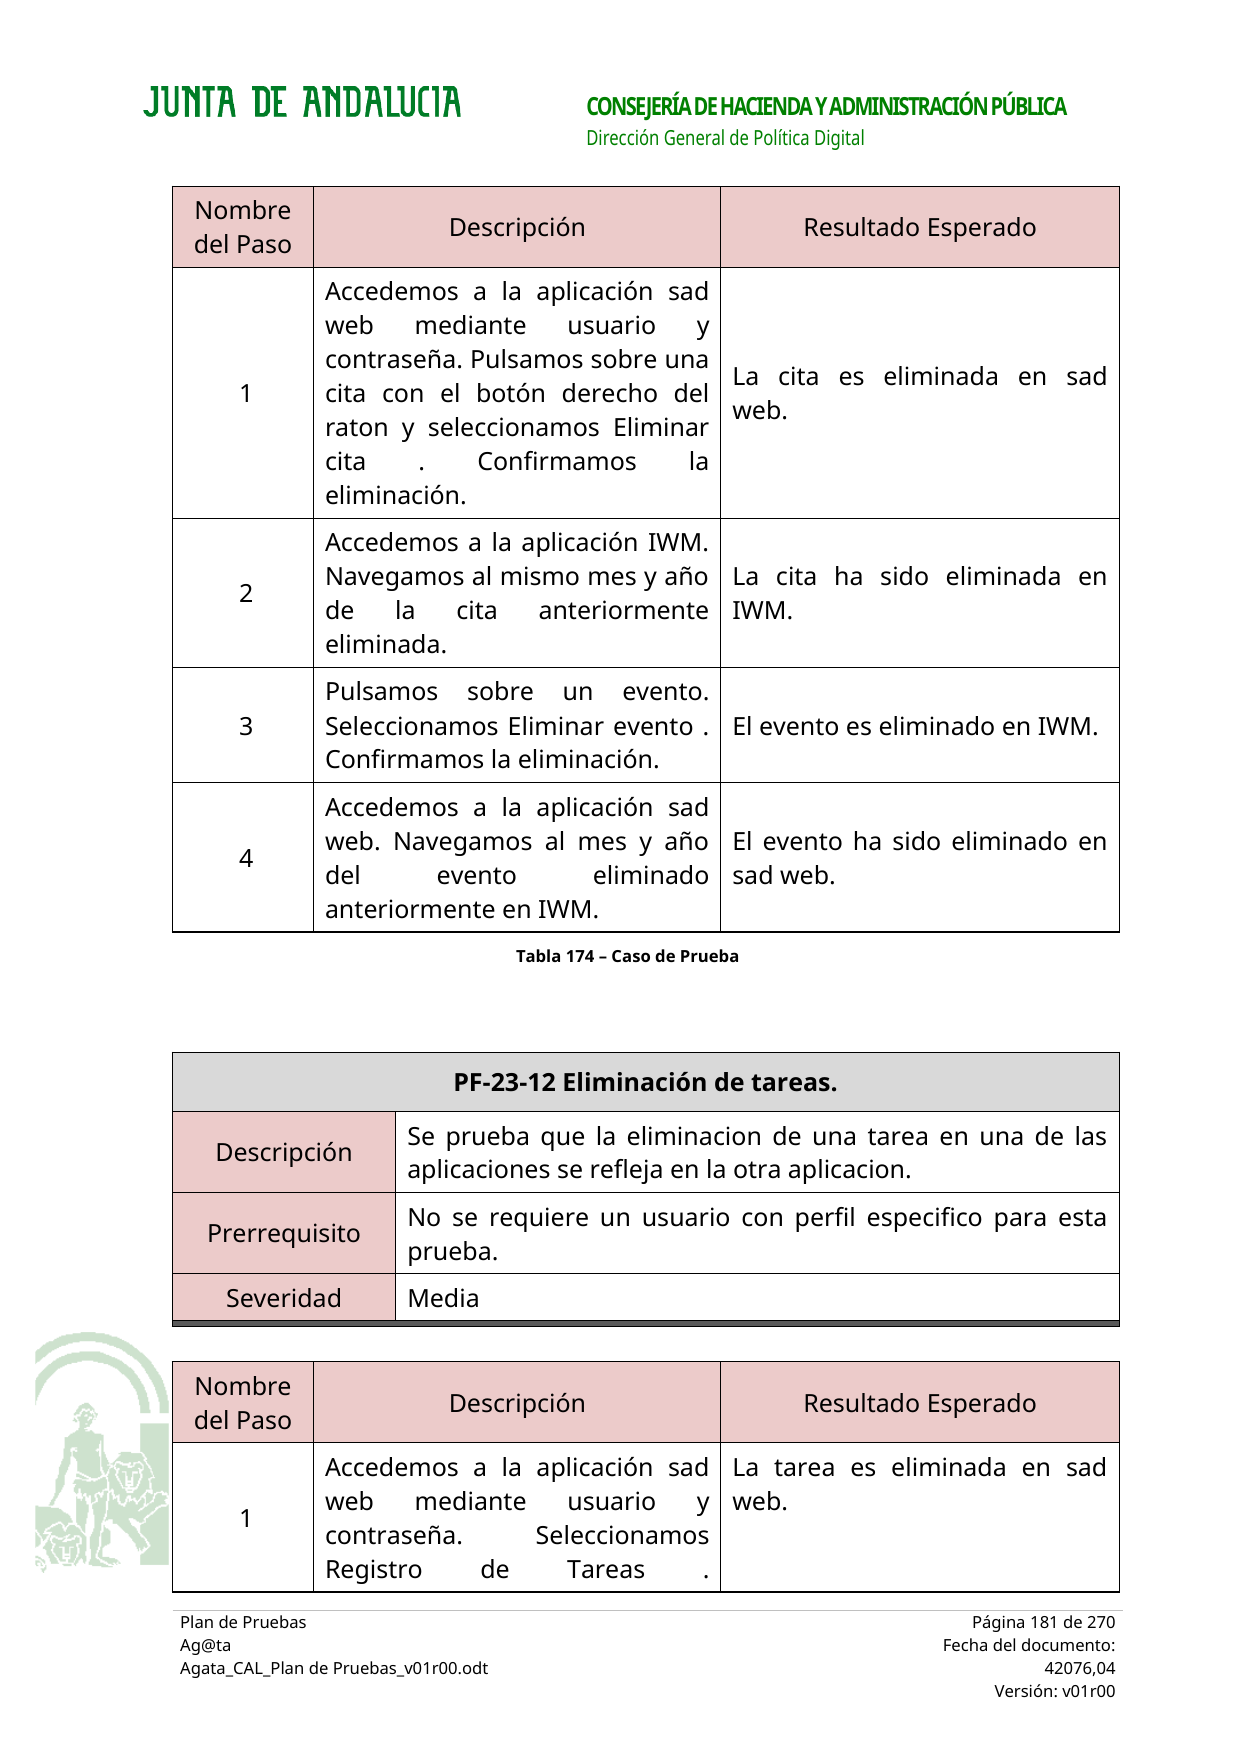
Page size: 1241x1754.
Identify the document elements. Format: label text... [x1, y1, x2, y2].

table_cell Media [396, 1274, 1119, 1320]
table_cell Severidad [173, 1274, 395, 1320]
table_header Descripción [314, 187, 720, 267]
text Tabla 174 – Caso de Prueba [148, 945, 1107, 968]
table_cell Prerrequisito [173, 1193, 395, 1273]
table_cell Accedemos a la aplicación sad web mediante usuario y contraseña. Pulsamos sobre una cita con el botón derecho del raton y seleccionamos Eliminar cita . Confirmamos la eliminación. [314, 268, 720, 518]
table_cell Accedemos a la aplicación sad web mediante usuario y contraseña. Seleccionamos Registro de Tareas . [314, 1443, 720, 1591]
table_header Nombre del Paso [173, 187, 313, 267]
table_cell [173, 1321, 1119, 1326]
table_header PF-23-12 Eliminación de tareas. [173, 1053, 1119, 1111]
table_cell 2 [173, 519, 313, 667]
table_cell Accedemos a la aplicación sad web. Navegamos al mes y año del evento eliminado anteriormente en IWM. [314, 783, 720, 931]
picture [143, 86, 461, 117]
table_cell 1 [173, 1443, 313, 1591]
table_cell La cita ha sido eliminada en IWM. [721, 519, 1119, 667]
table_cell No se requiere un usuario con perfil especifico para esta prueba. [396, 1193, 1119, 1273]
table_cell El evento es eliminado en IWM. [721, 668, 1119, 782]
table_cell La cita es eliminada en sad web. [721, 268, 1119, 518]
table_cell Pulsamos sobre un evento. Seleccionamos Eliminar evento . Confirmamos la eliminación. [314, 668, 720, 782]
table_header Resultado Esperado [721, 187, 1119, 267]
table_header Resultado Esperado [721, 1362, 1119, 1442]
table_cell 1 [173, 268, 313, 518]
table_header Nombre del Paso [173, 1362, 313, 1442]
table_cell Accedemos a la aplicación IWM. Navegamos al mismo mes y año de la cita anteriormente eliminada. [314, 519, 720, 667]
table_cell 4 [173, 783, 313, 931]
table_cell 3 [173, 668, 313, 782]
table_cell El evento ha sido eliminado en sad web. [721, 783, 1119, 931]
table_header Descripción [314, 1362, 720, 1442]
table_cell Descripción [173, 1112, 395, 1192]
table_cell Se prueba que la eliminacion de una tarea en una de las aplicaciones se refleja en la otra aplicacion. [396, 1112, 1119, 1192]
table_cell La tarea es eliminada en sad web. [721, 1443, 1119, 1591]
